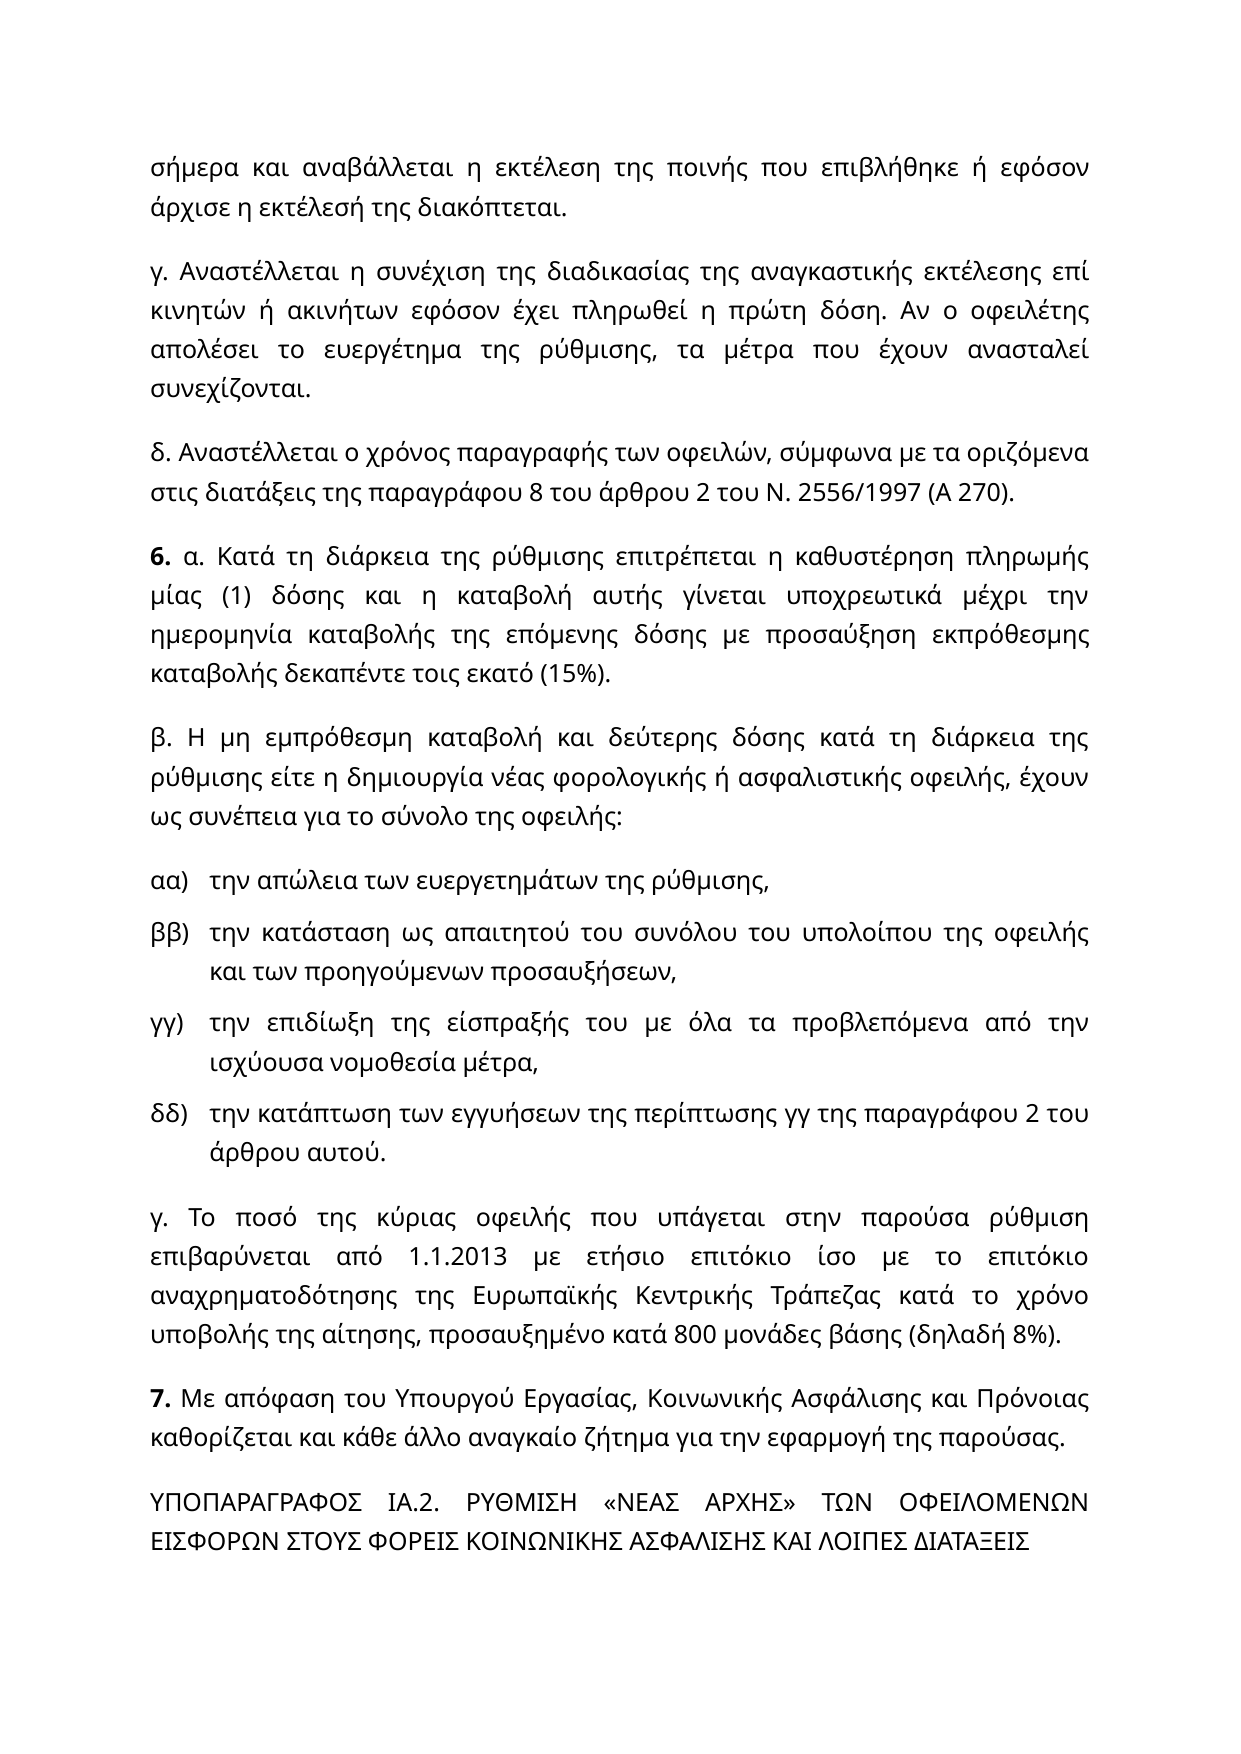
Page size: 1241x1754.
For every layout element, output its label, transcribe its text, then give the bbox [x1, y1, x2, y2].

list αα) την απώλεια των ευεργετημάτων της ρύθμισης, [150, 862, 1090, 897]
text δ. Αναστέλλεται ο χρόνος παραγραφής των οφειλών, σύμφωνα με τα οριζόμενα στις διατάξεις της παραγράφου 8 του άρθρου 2 του Ν. 2556/1997 (Α 270). [150, 435, 1090, 508]
list γγ) την επιδίωξη της είσπραξής του με όλα τα προβλεπόμενα από την ισχύουσα νομοθεσία μέτρα, [150, 1005, 1090, 1078]
text σήμερα και αναβάλλεται η εκτέλεση της ποινής που επιβλήθηκε ή εφόσον άρχισε η εκτέλεσή της διακόπτεται. [150, 150, 1090, 223]
list δδ) την κατάπτωση των εγγυήσεων της περίπτωσης γγ της παραγράφου 2 του άρθρου αυτού. [150, 1096, 1090, 1169]
text 6. α. Κατά τη διάρκεια της ρύθμισης επιτρέπεται η καθυστέρηση πληρωμής μίας (1) δόσης και η καταβολή αυτής γίνεται υποχρεωτικά μέχρι την ημερομηνία καταβολής της επόμενης δόσης με προσαύξηση εκπρόθεσμης καταβολής δεκαπέντε τοις εκατό (15%). [150, 538, 1090, 690]
text 7. Με απόφαση του Υπουργού Εργασίας, Κοινωνικής Ασφάλισης και Πρόνοιας καθορίζεται και κάθε άλλο αναγκαίο ζήτημα για την εφαρμογή της παρούσας. [150, 1381, 1090, 1454]
list ββ) την κατάσταση ως απαιτητού του συνόλου του υπολοίπου της οφειλής και των προηγούμενων προσαυξήσεων, [150, 914, 1090, 987]
text γ. Το ποσό της κύριας οφειλής που υπάγεται στην παρούσα ρύθμιση επιβαρύνεται από 1.1.2013 με ετήσιο επιτόκιο ίσο με το επιτόκιο αναχρηματοδότησης της Ευρωπαϊκής Κεντρικής Τράπεζας κατά το χρόνο υποβολής της αίτησης, προσαυξημένο κατά 800 μονάδες βάσης (δηλαδή 8%). [150, 1199, 1090, 1351]
text β. Η μη εμπρόθεσμη καταβολή και δεύτερης δόσης κατά τη διάρκεια της ρύθμισης είτε η δημιουργία νέας φορολογικής ή ασφαλιστικής οφειλής, έχουν ως συνέπεια για το σύνολο της οφειλής: [150, 720, 1090, 832]
text γ. Αναστέλλεται η συνέχιση της διαδικασίας της αναγκαστικής εκτέλεσης επί κινητών ή ακινήτων εφόσον έχει πληρωθεί η πρώτη δόση. Αν ο οφειλέτης απολέσει το ευεργέτημα της ρύθμισης, τα μέτρα που έχουν ανασταλεί συνεχίζονται. [150, 253, 1090, 405]
text ΥΠΟΠΑΡΑΓΡΑΦΟΣ ΙΑ.2. ΡΥΘΜΙΣΗ «ΝΕΑΣ ΑΡΧΗΣ» ΤΩΝ ΟΦΕΙΛΟΜΕΝΩΝ ΕΙΣΦΟΡΩΝ ΣΤΟΥΣ ΦΟΡΕΙΣ ΚΟΙΝΩΝΙΚΗΣ ΑΣΦΑΛΙΣΗΣ ΚΑΙ ΛΟΙΠΕΣ ΔΙΑΤΑΞΕΙΣ [150, 1484, 1090, 1557]
